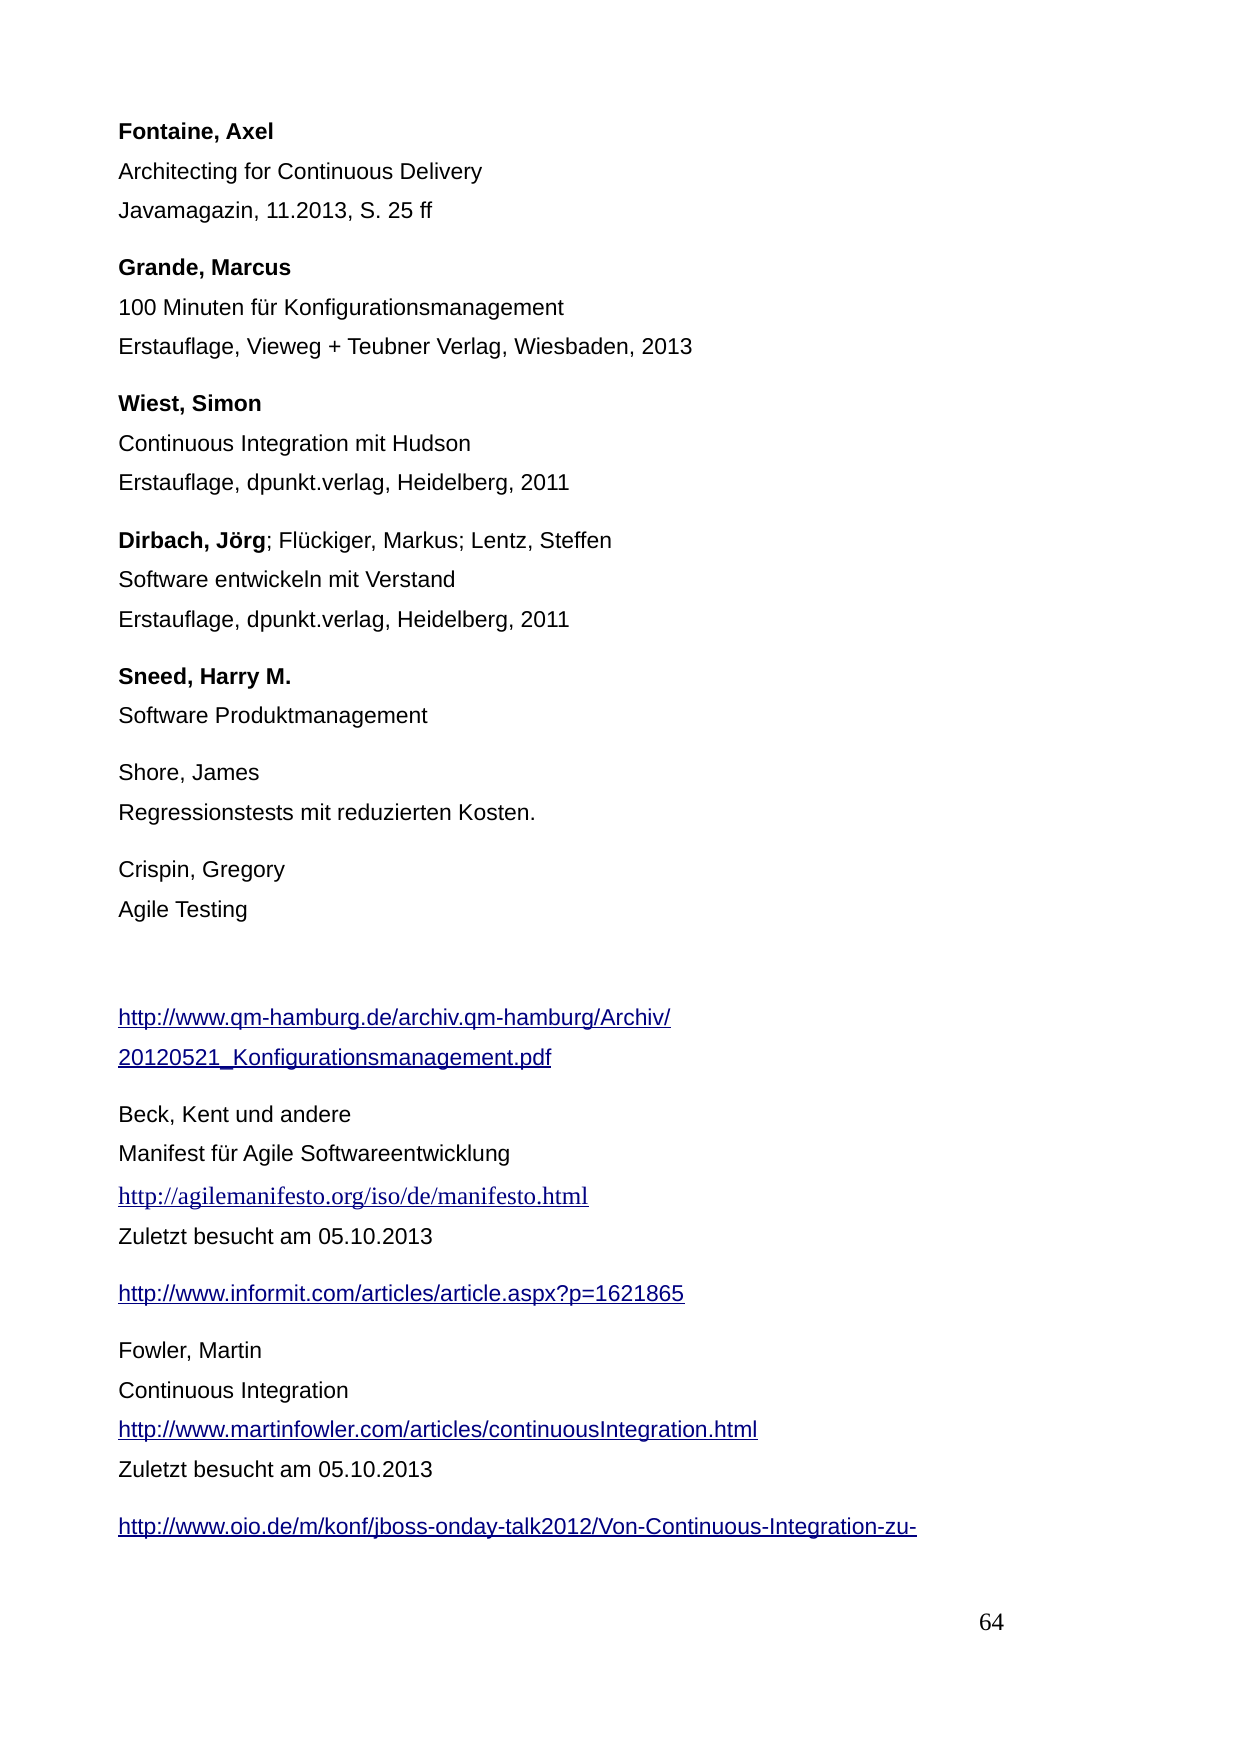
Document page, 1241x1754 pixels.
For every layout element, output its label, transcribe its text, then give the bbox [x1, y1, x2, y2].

text Dirbach, Jörg; Flückiger, Markus; Lentz, Steffen Software entwickeln mit Verstand Erstauflage, dpunkt.verlag, Heidelberg, 2011 [118, 527, 1004, 632]
text http://www.informit.com/articles/article.aspx?p=1621865 [118, 1280, 1004, 1306]
text http://www.oio.de/m/konf/jboss-onday-talk2012/Von-Continuous-Integration-zu- [118, 1513, 1004, 1539]
text Fowler, Martin Continuous Integration http://www.martinfowler.com/articles/continuousIntegration.html Zuletzt besucht am 05.10.2013 [118, 1337, 1004, 1482]
text http://www.qm-hamburg.de/archiv.qm-hamburg/Archiv/20120521_Konfigurationsmanagement.pdf [118, 1004, 1004, 1070]
text Sneed, Harry M. Software Produktmanagement [118, 663, 1004, 728]
text Beck, Kent und andere Manifest für Agile Softwareentwicklung http://agilemanifesto.org/iso/de/manifesto.html Zuletzt besucht am 05.10.2013 [118, 1101, 1004, 1249]
text Shore, James Regressionstests mit reduzierten Kosten. [118, 759, 1004, 825]
text Wiest, Simon Continuous Integration mit Hudson Erstauflage, dpunkt.verlag, Heidelberg, 2011 [118, 390, 1004, 496]
text Grande, Marcus 100 Minuten für Konfigurationsmanagement Erstauflage, Vieweg + Teubner Verlag, Wiesbaden, 2013 [118, 254, 1004, 359]
text Crispin, Gregory Agile Testing [118, 856, 1004, 922]
text Fontaine, Axel Architecting for Continuous Delivery Javamagazin, 11.2013, S. 25 ff [118, 118, 1004, 223]
